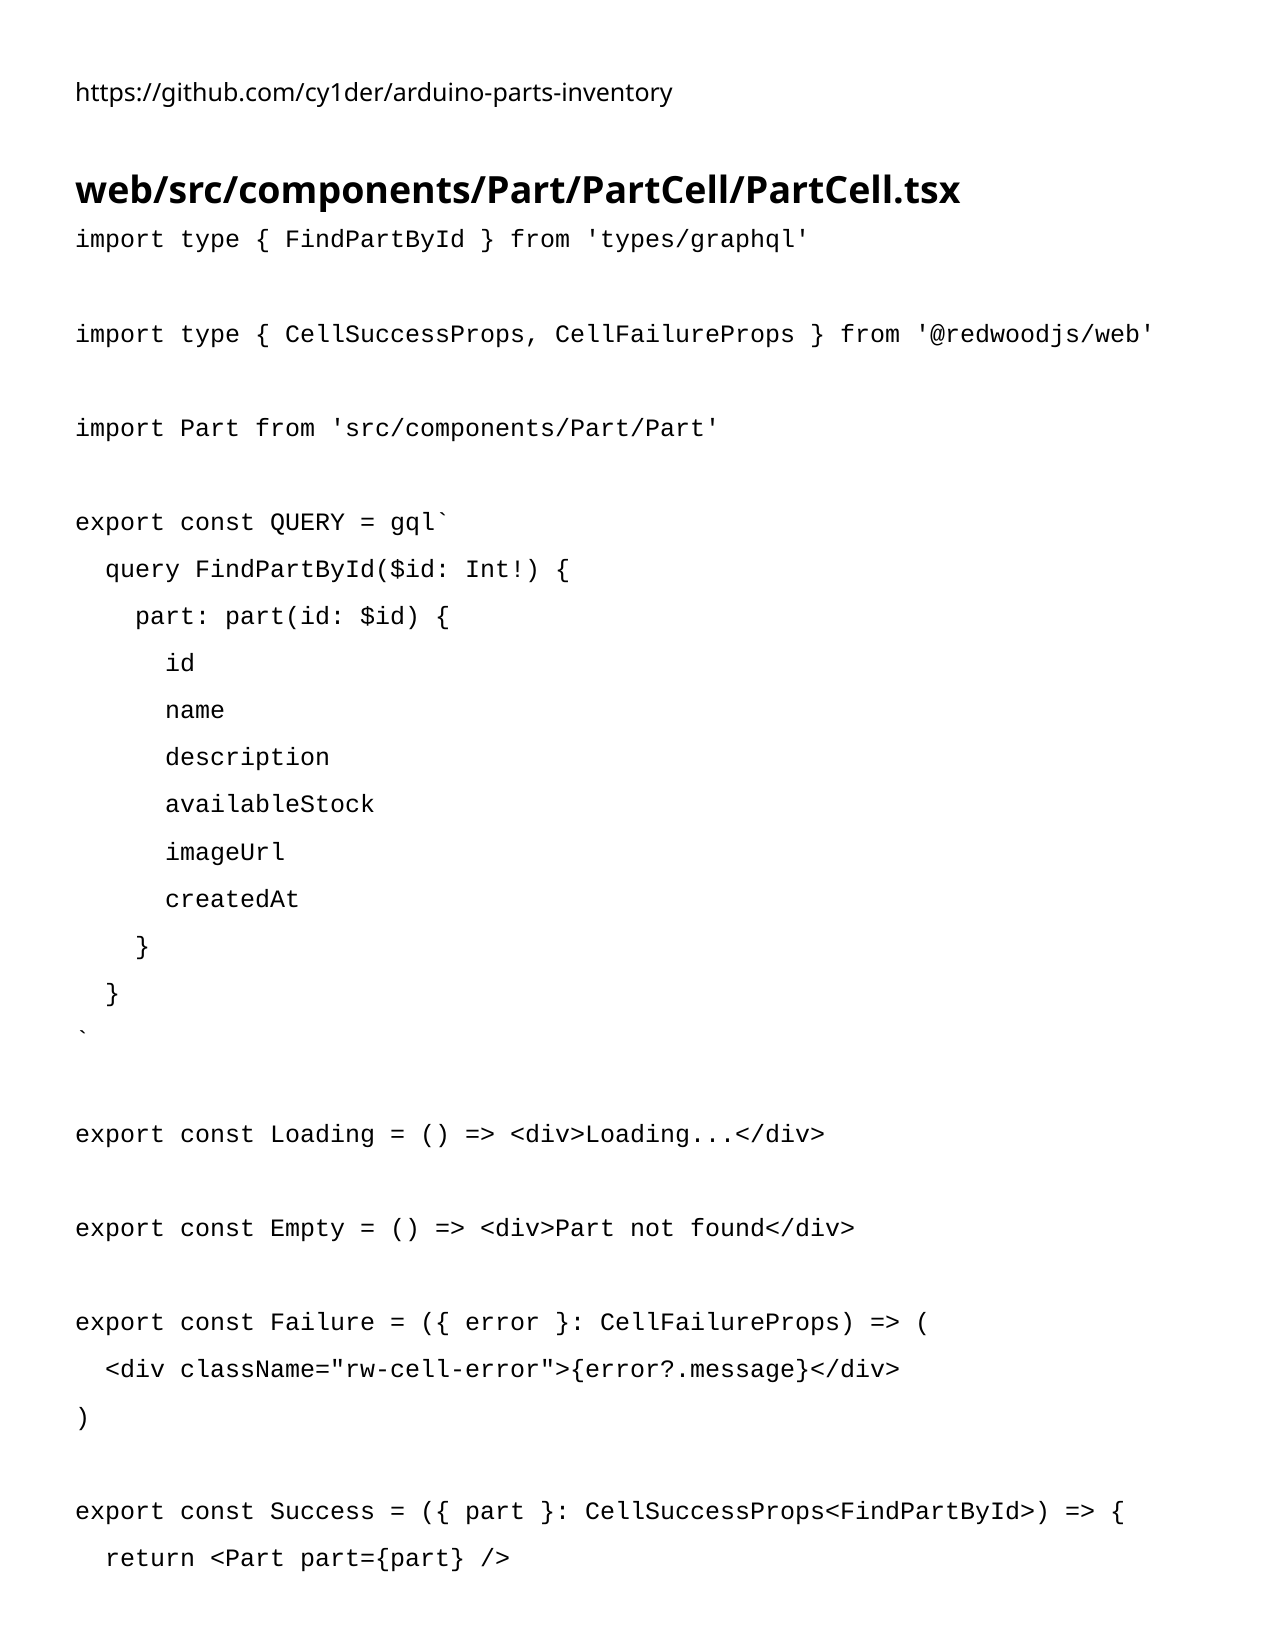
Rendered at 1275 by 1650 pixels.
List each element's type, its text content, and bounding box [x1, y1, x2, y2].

text } [75, 980, 1200, 1009]
subtitle web/src/components/Part/PartCell/PartCell.tsx [75, 163, 1200, 214]
text query FindPartById($id: Int!) { [75, 557, 1200, 585]
text import Part from 'src/components/Part/Part' [75, 415, 1200, 444]
text export const QUERY = gql` [75, 509, 1200, 538]
text id [75, 651, 1200, 679]
text <div className="rw-cell-error">{error?.message}</div> [75, 1357, 1200, 1385]
text ) [75, 1404, 1200, 1432]
text availableStock [75, 792, 1200, 820]
text description [75, 745, 1200, 773]
text export const Loading = () => <div>Loading...</div> [75, 1122, 1200, 1150]
text ` [75, 1027, 1200, 1056]
text createdAt [75, 886, 1200, 914]
text import type { CellSuccessProps, CellFailureProps } from '@redwoodjs/web' [75, 321, 1200, 349]
text export const Failure = ({ error }: CellFailureProps) => ( [75, 1310, 1200, 1338]
text part: part(id: $id) { [75, 604, 1200, 632]
text return <Part part={part} /> [75, 1545, 1200, 1574]
text name [75, 698, 1200, 726]
text } [75, 933, 1200, 962]
text export const Empty = () => <div>Part not found</div> [75, 1216, 1200, 1244]
text export const Success = ({ part }: CellSuccessProps<FindPartById>) => { [75, 1498, 1200, 1527]
text imageUrl [75, 839, 1200, 867]
text import type { FindPartById } from 'types/graphql' [75, 227, 1200, 255]
